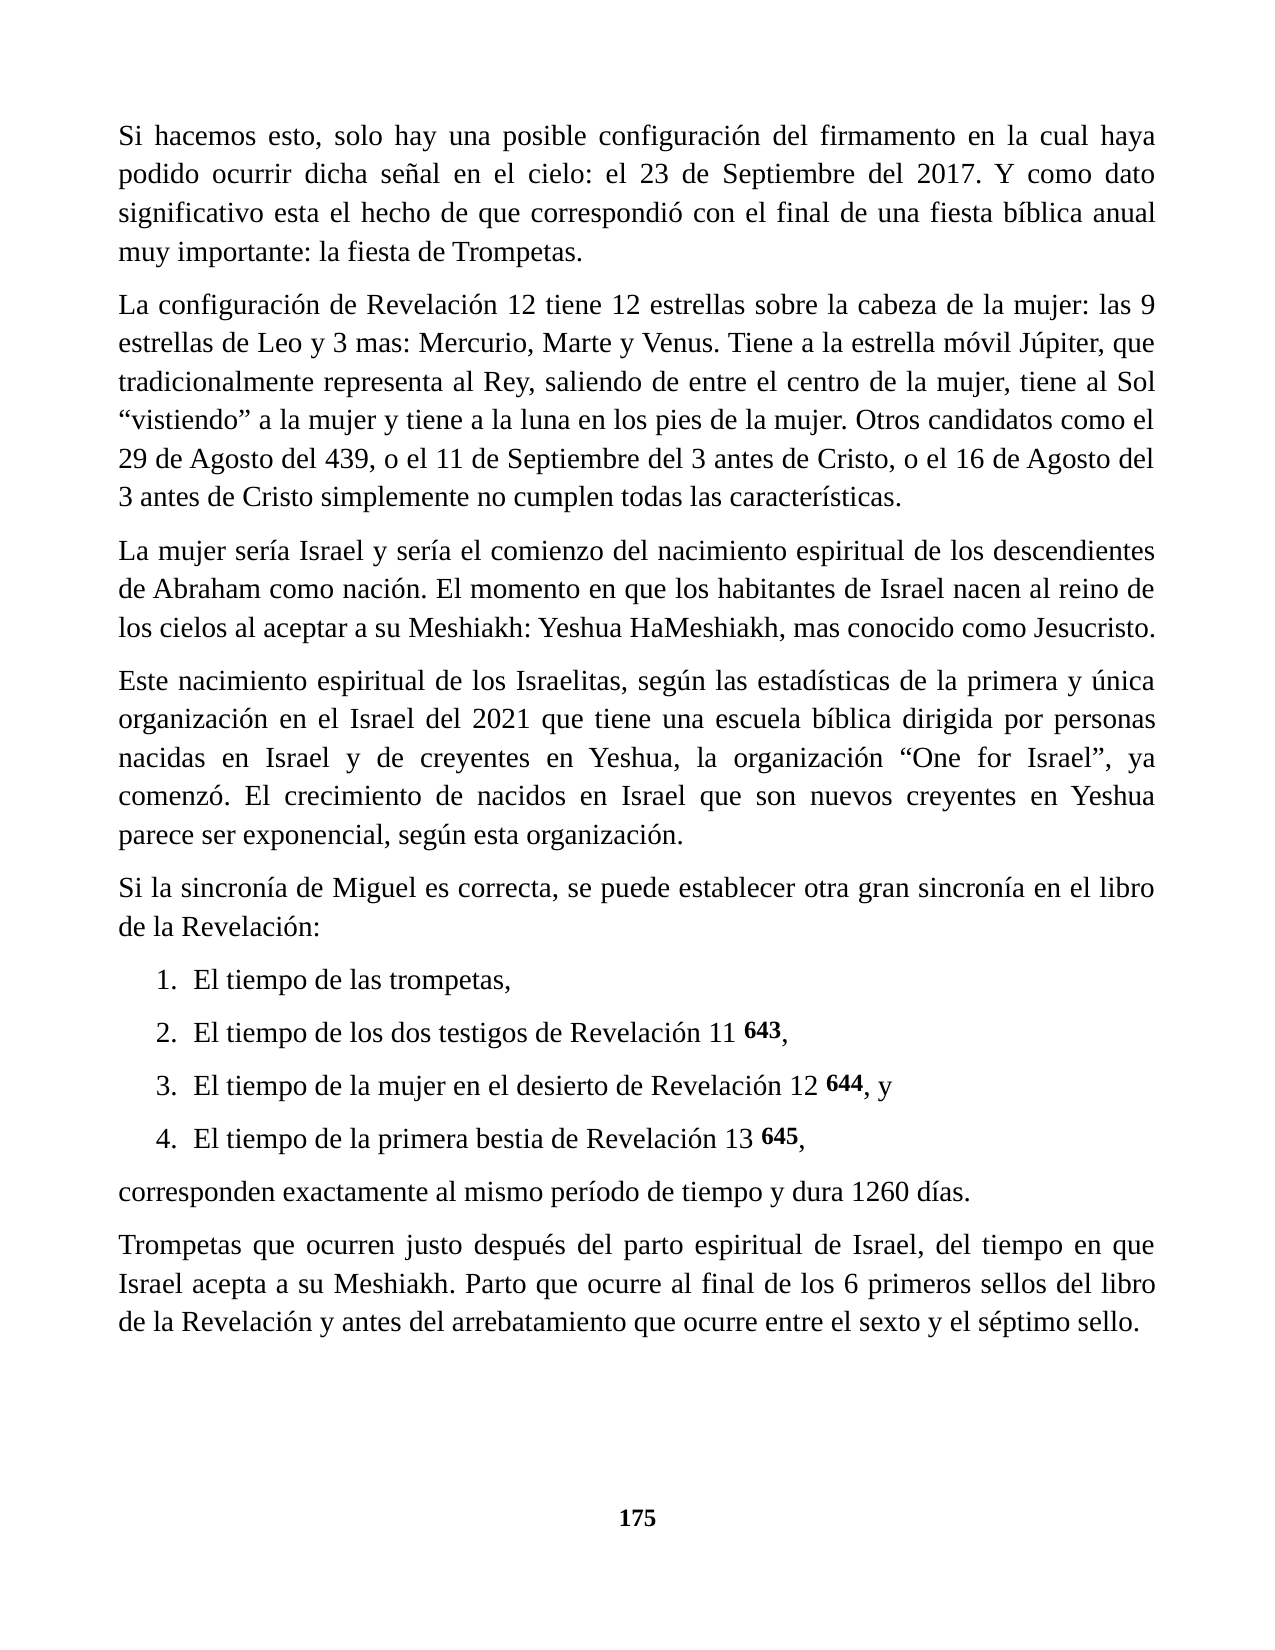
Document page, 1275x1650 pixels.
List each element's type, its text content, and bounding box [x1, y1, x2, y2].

text La configuración de Revelación 12 tiene 12 estrellas sobre la cabeza de la mujer: las 9 estrellas de Leo y 3 mas: Mercurio, Marte y Venus. Tiene a la estrella móvil Júpiter, que tradicionalmente representa al Rey, saliendo de entre el centro de la mujer, tiene al Sol “vistiendo” a la mujer y tiene a la luna en los pies de la mujer. Otros candidatos como el 29 de Agosto del 439, o el 11 de Septiembre del 3 antes de Cristo, o el 16 de Agosto del 3 antes de Cristo simplemente no cumplen todas las características. [118, 287, 1157, 513]
list El tiempo de las trompetas, [156, 962, 1157, 995]
text Trompetas que ocurren justo después del parto espiritual de Israel, del tiempo en que Israel acepta a su Meshiakh. Parto que ocurre al final de los 6 primeros sellos del libro de la Revelación y antes del arrebatamiento que ocurre entre el sexto y el séptimo sello. [118, 1227, 1157, 1338]
text corresponden exactamente al mismo período de tiempo y dura 1260 días. [118, 1174, 1157, 1208]
list El tiempo de la primera bestia de Revelación 13 , [156, 1121, 1157, 1155]
text Si hacemos esto, solo hay una posible configuración del firmamento en la cual haya podido ocurrir dicha señal en el cielo: el 23 de Septiembre del 2017. Y como dato significativo esta el hecho de que correspondió con el final de una fiesta bíblica anual muy importante: la fiesta de Trompetas. [118, 118, 1157, 267]
text La mujer sería Israel y sería el comienzo del nacimiento espiritual de los descendientes de Abraham como nación. El momento en que los habitantes de Israel nacen al reino de los cielos al aceptar a su Meshiakh: Yeshua HaMeshiakh, mas conocido como Jesucristo. [118, 533, 1157, 643]
list El tiempo de los dos testigos de Revelación 11 , [156, 1015, 1157, 1048]
list El tiempo de la mujer en el desierto de Revelación 12 , y [156, 1068, 1157, 1102]
text Si la sincronía de Miguel es correcta, se puede establecer otra gran sincronía en el libro de la Revelación: [118, 870, 1157, 942]
text Este nacimiento espiritual de los Israelitas, según las estadísticas de la primera y única organización en el Israel del 2021 que tiene una escuela bíblica dirigida por personas nacidas en Israel y de creyentes en Yeshua, la organización “One for Israel”, ya comenzó. El crecimiento de nacidos en Israel que son nuevos creyentes en Yeshua parece ser exponencial, según esta organización. [118, 663, 1157, 851]
